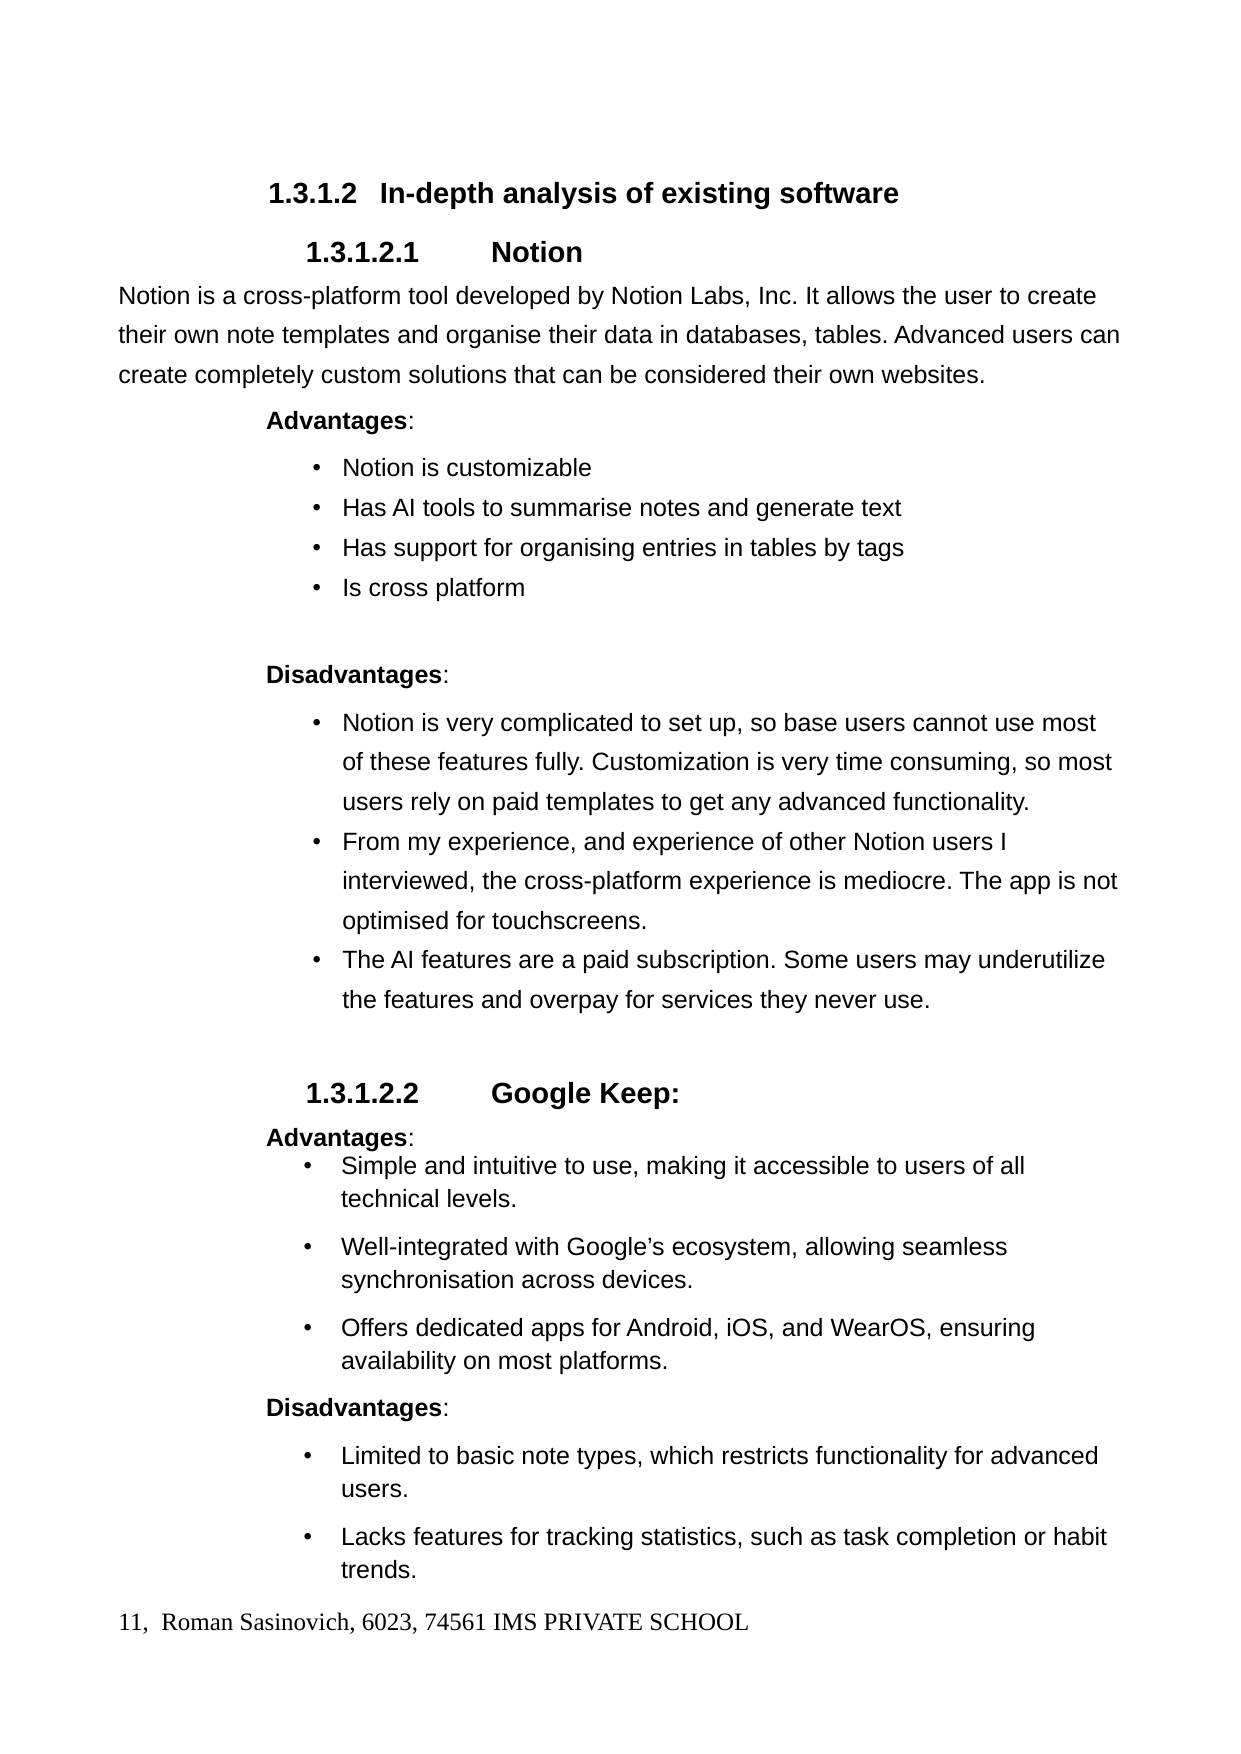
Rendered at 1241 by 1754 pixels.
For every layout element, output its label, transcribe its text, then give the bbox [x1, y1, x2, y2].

list Limited to basic note types, which restricts functionality for advanced users. [303, 1441, 1122, 1503]
list Lacks features for tracking statistics, such as task completion or habit trends. [303, 1522, 1122, 1584]
subtitle In-depth analysis of existing software [268, 176, 1122, 210]
list Offers dedicated apps for Android, iOS, and WearOS, ensuring availability on most platforms. [303, 1313, 1122, 1374]
list Has AI tools to summarise notes and generate text [312, 493, 1122, 522]
list Notion is very complicated to set up, so base users cannot use most of these features fully. Customization is very time consuming, so most users rely on paid templates to get any advanced functionality. [312, 708, 1122, 816]
list Well-integrated with Google’s ecosystem, allowing seamless synchronisation across devices. [303, 1232, 1122, 1294]
list The AI features are a paid subscription. Some users may underutilize the features and overpay for services they never use. [312, 945, 1122, 1014]
text Disadvantages: [118, 660, 1122, 689]
list Has support for organising entries in tables by tags [312, 533, 1122, 562]
subtitle Notion [306, 235, 1122, 268]
subtitle Google Keep: [306, 1077, 1122, 1110]
list Simple and intuitive to use, making it accessible to users of all technical levels. [303, 1151, 1122, 1213]
list Is cross platform [312, 573, 1122, 601]
text Advantages: [118, 406, 1122, 434]
text Advantages: [266, 1122, 1122, 1151]
text Disadvantages: [118, 1393, 1122, 1422]
list From my experience, and experience of other Notion users I interviewed, the cross-platform experience is mediocre. The app is not optimised for touchscreens. [312, 826, 1122, 934]
list Notion is customizable [312, 453, 1122, 482]
list Notion is a cross-platform tool developed by Notion Labs, Inc. It allows the user to create their own note templates and organise their data in databases, tables. Advanced users can create completely custom solutions that can be considered their own websites. [118, 281, 1122, 388]
